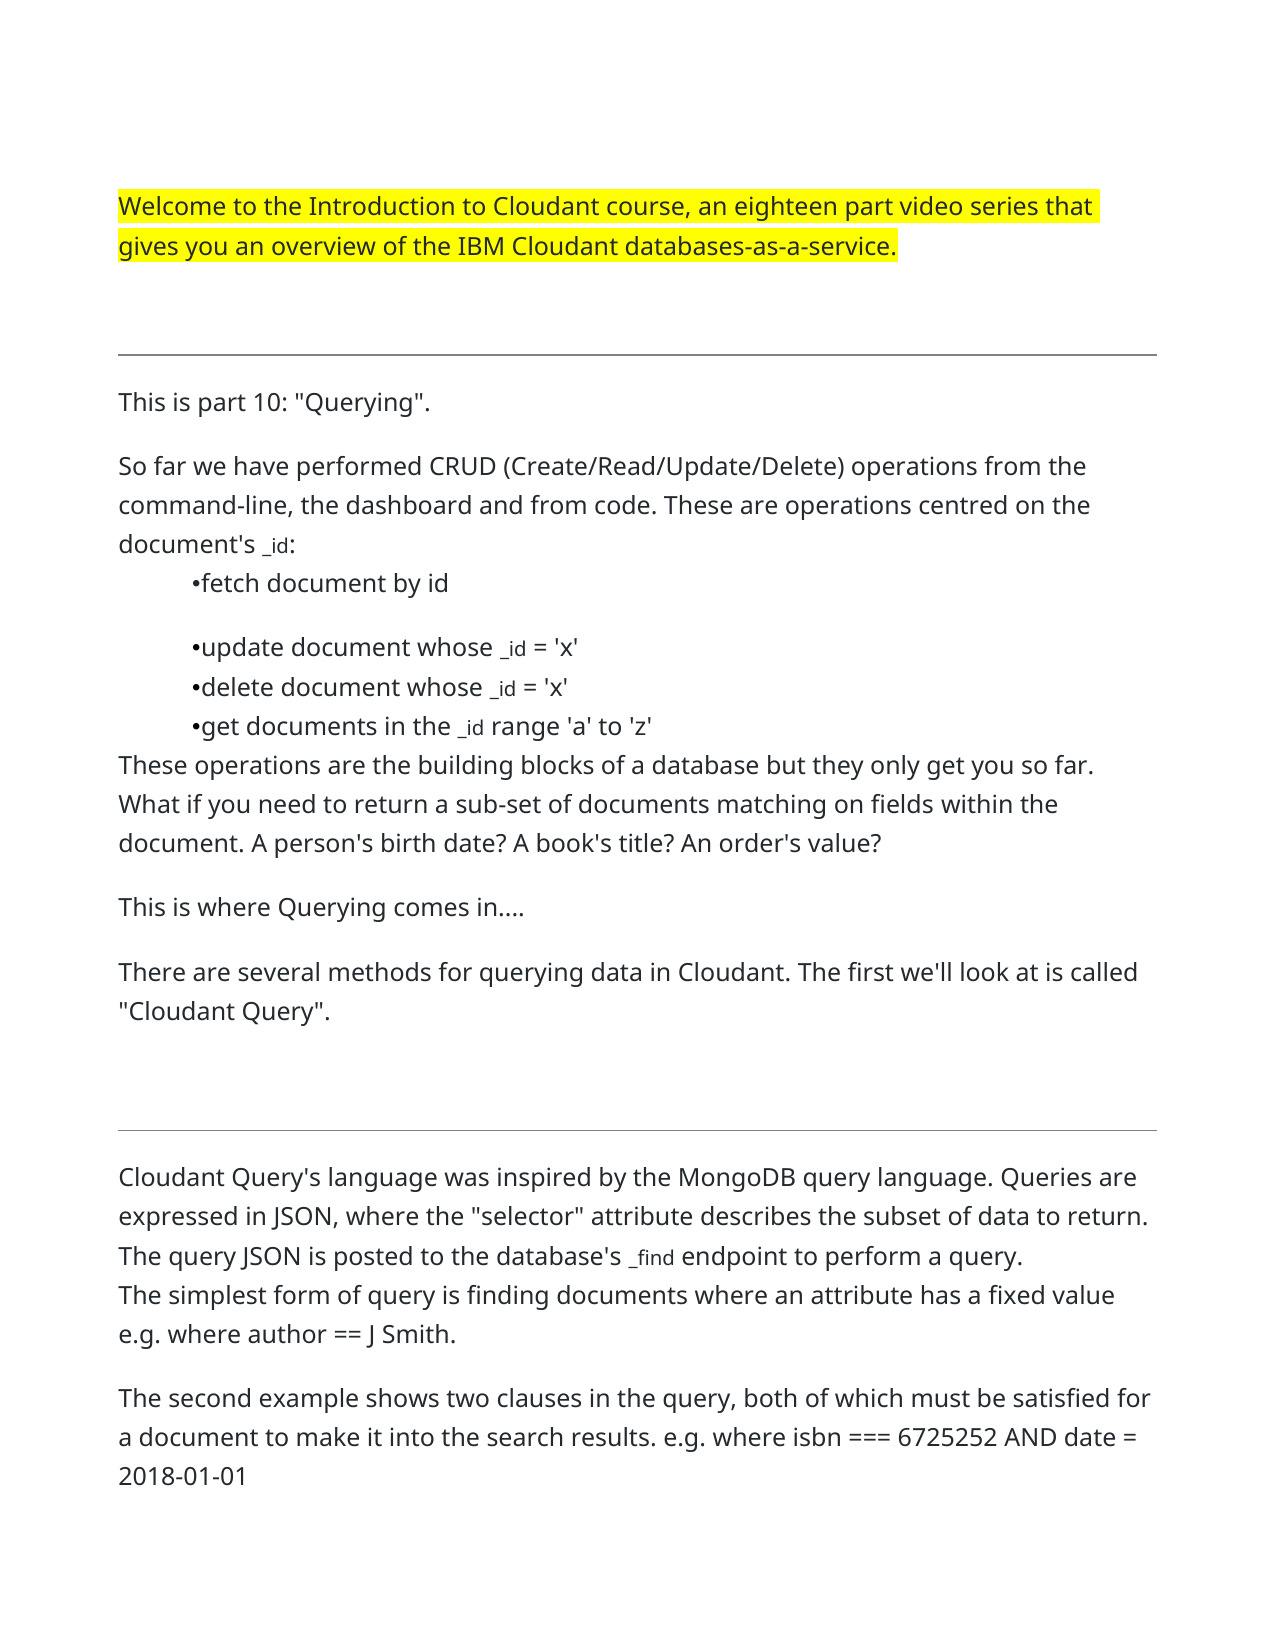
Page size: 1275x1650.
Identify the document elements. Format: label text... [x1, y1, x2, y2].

text The second example shows two clauses in the query, both of which must be satisfied for a document to make it into the search results. e.g. where isbn === 6725252 AND date = 2018-01-01 [118, 1381, 1157, 1493]
list get documents in the _id range 'a' to 'z' [118, 708, 1157, 742]
text This is where Querying comes in.... [118, 890, 1157, 924]
text There are several methods for querying data in Cloudant. The first we'll look at is called "Cloudant Query". [118, 954, 1157, 1027]
text Cloudant Query's language was inspired by the MongoDB query language. Queries are expressed in JSON, where the "selector" attribute describes the subset of data to return. The query JSON is posted to the database's _find endpoint to perform a query. [118, 1160, 1157, 1272]
list fetch document by id [118, 566, 1157, 600]
text Welcome to the Introduction to Cloudant course, an eighteen part video series that gives you an overview of the IBM Cloudant databases-as-a-service. [118, 189, 1157, 262]
text This is part 10: "Querying". [118, 384, 1157, 418]
text These operations are the building blocks of a database but they only get you so far. What if you need to return a sub-set of documents matching on fields within the document. A person's birth date? A book's title? An order's value? [118, 747, 1157, 860]
list update document whose _id = 'x' [118, 630, 1157, 664]
text So far we have performed CRUD (Create/Read/Update/Delete) operations from the command-line, the dashboard and from code. These are operations centred on the document's _id: [118, 448, 1157, 561]
list delete document whose _id = 'x' [118, 669, 1157, 703]
text The simplest form of query is finding documents where an attribute has a fixed value e.g. where author == J Smith. [118, 1277, 1157, 1351]
